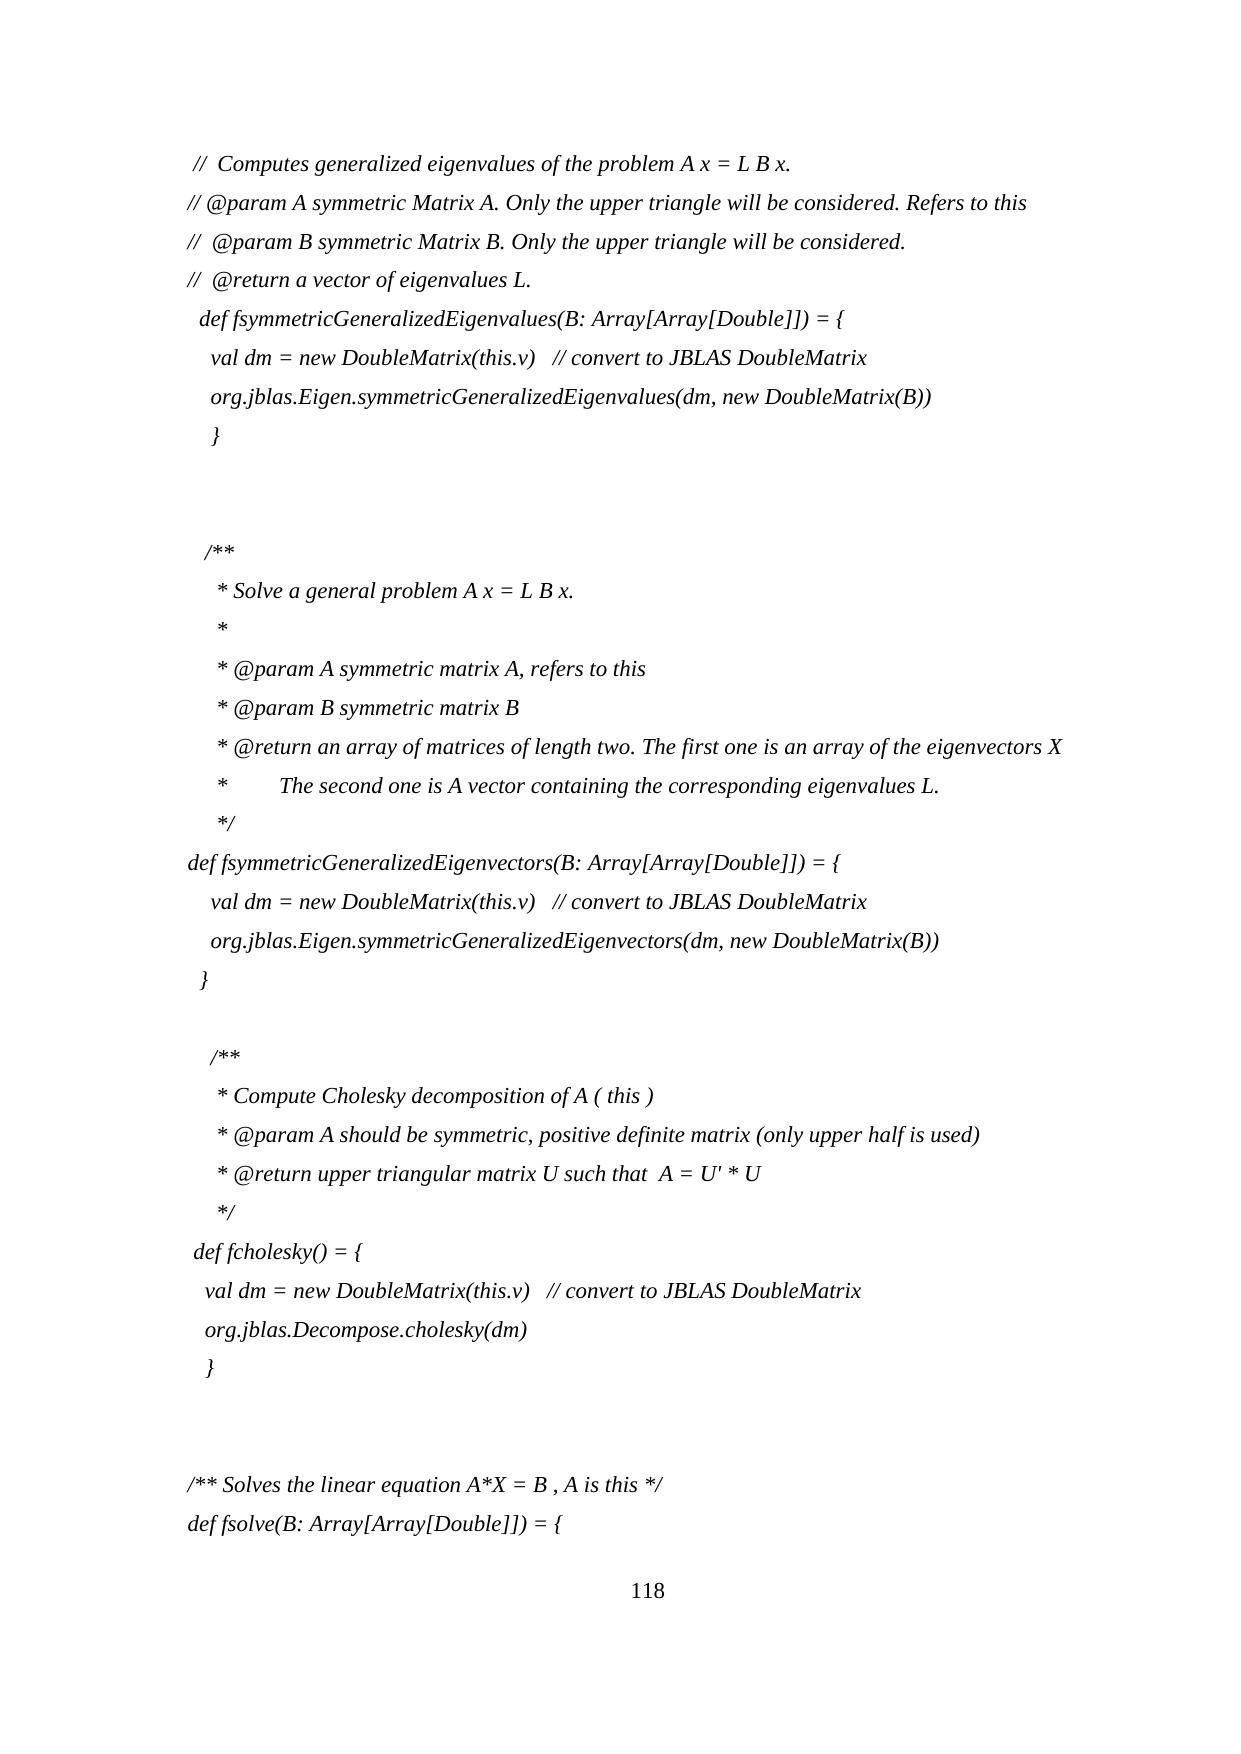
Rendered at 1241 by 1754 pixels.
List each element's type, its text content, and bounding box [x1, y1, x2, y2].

text * @param A symmetric matrix A, refers to this [187, 655, 1108, 681]
text org.jblas.Eigen.symmetricGeneralizedEigenvalues(dm, new DoubleMatrix(B)) [187, 383, 1108, 409]
text def fsolve(B: Array[Array[Double]]) = { [187, 1510, 1108, 1536]
text def fsymmetricGeneralizedEigenvectors(B: Array[Array[Double]]) = { [187, 849, 1108, 876]
text * @param B symmetric matrix B [187, 694, 1108, 720]
text // @param A symmetric Matrix A. Only the upper triangle will be considered. Refers to this [187, 189, 1108, 215]
text val dm = new DoubleMatrix(this.v) // convert to JBLAS DoubleMatrix [187, 1277, 1108, 1303]
text org.jblas.Decompose.cholesky(dm) [187, 1316, 1108, 1342]
text } [187, 966, 1108, 992]
text /** Solves the linear equation A*X = B , A is this */ [187, 1471, 1108, 1497]
text /** [187, 1044, 1108, 1070]
text // @return a vector of eigenvalues L. [187, 267, 1108, 293]
text */ [187, 811, 1108, 837]
text } [187, 422, 1108, 448]
text /** [187, 538, 1108, 565]
text val dm = new DoubleMatrix(this.v) // convert to JBLAS DoubleMatrix [187, 344, 1108, 371]
text * Solve a general problem A x = L B x. [187, 577, 1108, 604]
text * Compute Cholesky decomposition of A ( this ) [187, 1082, 1108, 1109]
text * The second one is A vector containing the corresponding eigenvalues L. [187, 772, 1108, 798]
text */ [187, 1199, 1108, 1225]
text // Computes generalized eigenvalues of the problem A x = L B x. [187, 150, 1108, 176]
text * [187, 616, 1108, 643]
text * @return an array of matrices of length two. The first one is an array of the eigenvectors X [187, 733, 1108, 759]
text } [187, 1354, 1108, 1381]
text // @param B symmetric Matrix B. Only the upper triangle will be considered. [187, 228, 1108, 254]
text val dm = new DoubleMatrix(this.v) // convert to JBLAS DoubleMatrix [187, 888, 1108, 914]
text def fsymmetricGeneralizedEigenvalues(B: Array[Array[Double]]) = { [187, 305, 1108, 332]
text * @param A should be symmetric, positive definite matrix (only upper half is used) [187, 1121, 1108, 1148]
text org.jblas.Eigen.symmetricGeneralizedEigenvectors(dm, new DoubleMatrix(B)) [187, 927, 1108, 953]
text def fcholesky() = { [187, 1238, 1108, 1264]
text * @return upper triangular matrix U such that A = U' * U [187, 1160, 1108, 1187]
